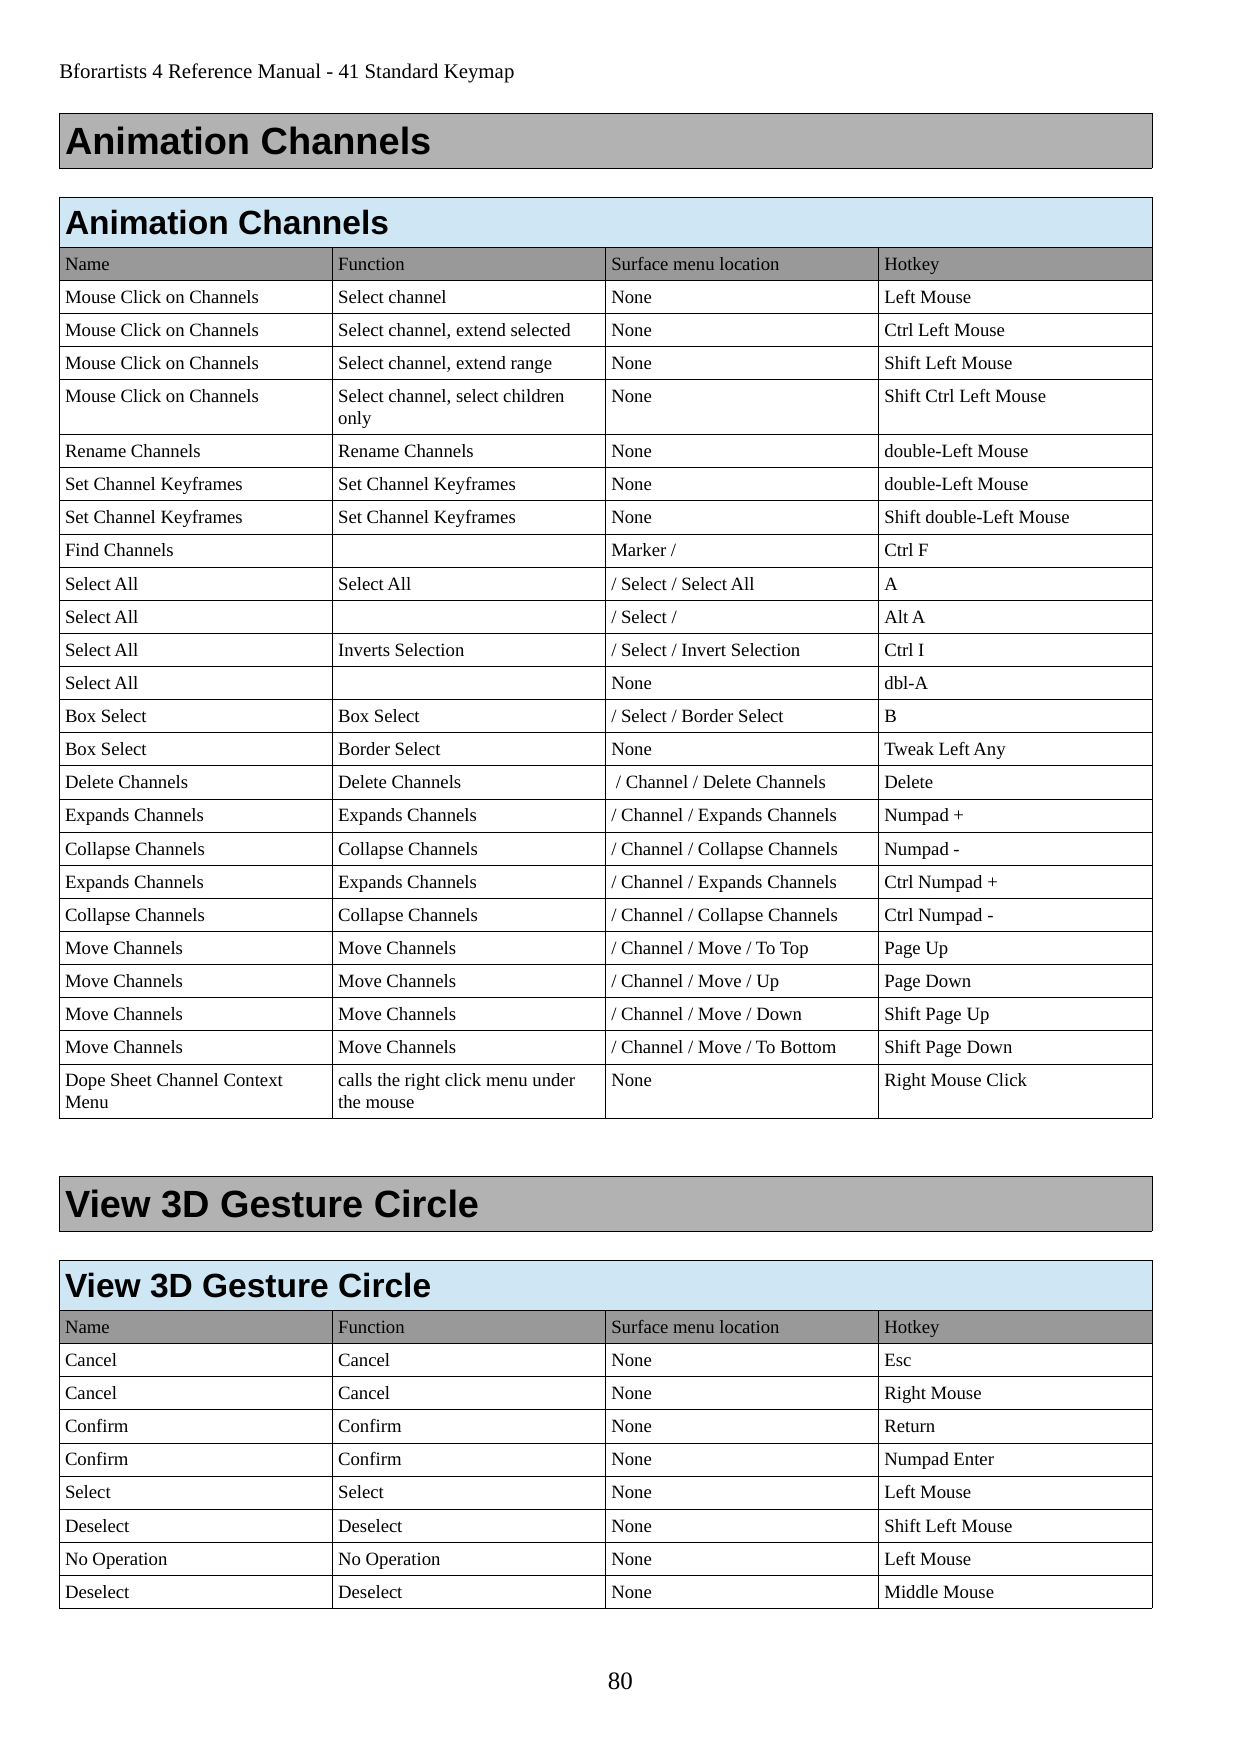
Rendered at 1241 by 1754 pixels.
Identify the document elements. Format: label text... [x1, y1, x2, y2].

table_cell [333, 667, 605, 699]
table_cell Ctrl F [879, 535, 1152, 567]
table_cell Confirm [333, 1410, 605, 1442]
table_cell None [606, 1510, 878, 1542]
table_cell Set Channel Keyframes [333, 468, 605, 500]
table_cell B [879, 700, 1152, 732]
table_cell Expands Channels [60, 800, 332, 832]
table_cell Deselect [333, 1576, 605, 1608]
table_cell Mouse Click on Channels [60, 314, 332, 346]
table_cell Ctrl I [879, 634, 1152, 666]
table_cell Move Channels [333, 932, 605, 964]
table_cell / Channel / Collapse Channels [606, 833, 878, 865]
table_cell calls the right click menu under the mouse [333, 1065, 605, 1118]
table_cell Hotkey [879, 248, 1152, 280]
table_cell Move Channels [333, 998, 605, 1030]
table_cell None [606, 468, 878, 500]
table_cell / Select / Invert Selection [606, 634, 878, 666]
table_cell Move Channels [60, 1031, 332, 1063]
table_cell Select channel, select children only [333, 380, 605, 434]
table_cell / Select / Select All [606, 568, 878, 600]
table_cell Tweak Left Any [879, 733, 1152, 765]
table_cell Numpad - [879, 833, 1152, 865]
table_cell None [606, 1377, 878, 1409]
table_cell Numpad + [879, 800, 1152, 832]
table_cell Surface menu location [606, 248, 878, 280]
table_cell Select channel [333, 281, 605, 313]
table_cell Move Channels [60, 998, 332, 1030]
table_cell Confirm [333, 1444, 605, 1476]
table_cell Collapse Channels [333, 899, 605, 931]
table_cell Shift double-Left Mouse [879, 501, 1152, 533]
table_cell None [606, 1410, 878, 1442]
table_cell Inverts Selection [333, 634, 605, 666]
table_cell Select All [60, 667, 332, 699]
table_cell Cancel [60, 1377, 332, 1409]
table_cell Confirm [60, 1444, 332, 1476]
table_cell A [879, 568, 1152, 600]
table_cell Expands Channels [333, 800, 605, 832]
table_cell Select channel, extend range [333, 347, 605, 379]
table_cell Select channel, extend selected [333, 314, 605, 346]
table_cell Mouse Click on Channels [60, 281, 332, 313]
table_cell / Channel / Delete Channels [606, 766, 878, 798]
table_cell Collapse Channels [333, 833, 605, 865]
table_cell double-Left Mouse [879, 468, 1152, 500]
table_header Animation Channels [60, 198, 1152, 247]
table_cell Esc [879, 1344, 1152, 1376]
table_cell Set Channel Keyframes [60, 468, 332, 500]
table_cell None [606, 1065, 878, 1118]
table_cell Name [60, 1311, 332, 1343]
table_cell Middle Mouse [879, 1576, 1152, 1608]
table_cell Shift Page Up [879, 998, 1152, 1030]
table_cell / Channel / Move / To Bottom [606, 1031, 878, 1063]
table_cell Shift Left Mouse [879, 1510, 1152, 1542]
table_cell None [606, 314, 878, 346]
table_cell Hotkey [879, 1311, 1152, 1343]
table_cell Delete [879, 766, 1152, 798]
table_cell Set Channel Keyframes [333, 501, 605, 533]
table_cell Deselect [60, 1576, 332, 1608]
table_cell Page Down [879, 965, 1152, 997]
table_cell Ctrl Numpad + [879, 866, 1152, 898]
table_cell Delete Channels [60, 766, 332, 798]
table_cell None [606, 1477, 878, 1509]
table_cell No Operation [60, 1543, 332, 1575]
table_cell Find Channels [60, 535, 332, 567]
table_header View 3D Gesture Circle [60, 1177, 1152, 1231]
table_cell Select All [60, 568, 332, 600]
table_cell Move Channels [60, 932, 332, 964]
table_cell Mouse Click on Channels [60, 380, 332, 434]
table_cell Move Channels [333, 965, 605, 997]
table_cell No Operation [333, 1543, 605, 1575]
table_cell Numpad Enter [879, 1444, 1152, 1476]
table_cell Page Up [879, 932, 1152, 964]
table_cell / Channel / Move / To Top [606, 932, 878, 964]
table_cell / Select / Border Select [606, 700, 878, 732]
table_cell Mouse Click on Channels [60, 347, 332, 379]
table_cell Function [333, 248, 605, 280]
table_cell Left Mouse [879, 1477, 1152, 1509]
table_cell / Channel / Move / Down [606, 998, 878, 1030]
table_cell Border Select [333, 733, 605, 765]
table_cell Return [879, 1410, 1152, 1442]
table_cell None [606, 281, 878, 313]
table_cell None [606, 347, 878, 379]
table_cell Deselect [60, 1510, 332, 1542]
table_cell Select [333, 1477, 605, 1509]
table_cell Box Select [333, 700, 605, 732]
table_cell Shift Left Mouse [879, 347, 1152, 379]
table_cell / Channel / Move / Up [606, 965, 878, 997]
table_cell Select [60, 1477, 332, 1509]
table_cell [333, 535, 605, 567]
table_cell dbl-A [879, 667, 1152, 699]
table_cell Shift Ctrl Left Mouse [879, 380, 1152, 434]
table_cell Collapse Channels [60, 899, 332, 931]
table_cell Cancel [333, 1344, 605, 1376]
table_cell Left Mouse [879, 1543, 1152, 1575]
table_cell / Channel / Collapse Channels [606, 899, 878, 931]
table_header Animation Channels [60, 114, 1152, 168]
table_cell Right Mouse Click [879, 1065, 1152, 1118]
table_cell Dope Sheet Channel Context Menu [60, 1065, 332, 1118]
table_cell Left Mouse [879, 281, 1152, 313]
table_cell Surface menu location [606, 1311, 878, 1343]
table_cell Box Select [60, 700, 332, 732]
table_cell Delete Channels [333, 766, 605, 798]
table_cell Name [60, 248, 332, 280]
table_cell Rename Channels [60, 435, 332, 467]
table_cell Move Channels [60, 965, 332, 997]
table_cell Ctrl Numpad - [879, 899, 1152, 931]
table_cell Expands Channels [333, 866, 605, 898]
table_cell Select All [60, 601, 332, 633]
table_cell None [606, 667, 878, 699]
table_cell None [606, 380, 878, 434]
table_cell Function [333, 1311, 605, 1343]
table_cell Alt A [879, 601, 1152, 633]
table_cell None [606, 1444, 878, 1476]
table_cell None [606, 501, 878, 533]
table_cell None [606, 435, 878, 467]
table_header View 3D Gesture Circle [60, 1261, 1152, 1310]
table_cell Move Channels [333, 1031, 605, 1063]
table_cell [333, 601, 605, 633]
table_cell Shift Page Down [879, 1031, 1152, 1063]
table_cell Expands Channels [60, 866, 332, 898]
table_cell Set Channel Keyframes [60, 501, 332, 533]
table_cell / Channel / Expands Channels [606, 866, 878, 898]
table_cell None [606, 733, 878, 765]
table_cell None [606, 1344, 878, 1376]
table_cell double-Left Mouse [879, 435, 1152, 467]
table_cell Right Mouse [879, 1377, 1152, 1409]
table_cell Ctrl Left Mouse [879, 314, 1152, 346]
table_cell Collapse Channels [60, 833, 332, 865]
table_cell Rename Channels [333, 435, 605, 467]
table_cell Marker / [606, 535, 878, 567]
table_cell Box Select [60, 733, 332, 765]
table_cell Cancel [60, 1344, 332, 1376]
table_cell None [606, 1576, 878, 1608]
table_cell Confirm [60, 1410, 332, 1442]
table_cell Select All [333, 568, 605, 600]
table_cell / Channel / Expands Channels [606, 800, 878, 832]
table_cell Select All [60, 634, 332, 666]
table_cell Deselect [333, 1510, 605, 1542]
table_cell Cancel [333, 1377, 605, 1409]
table_cell / Select / [606, 601, 878, 633]
table_cell None [606, 1543, 878, 1575]
